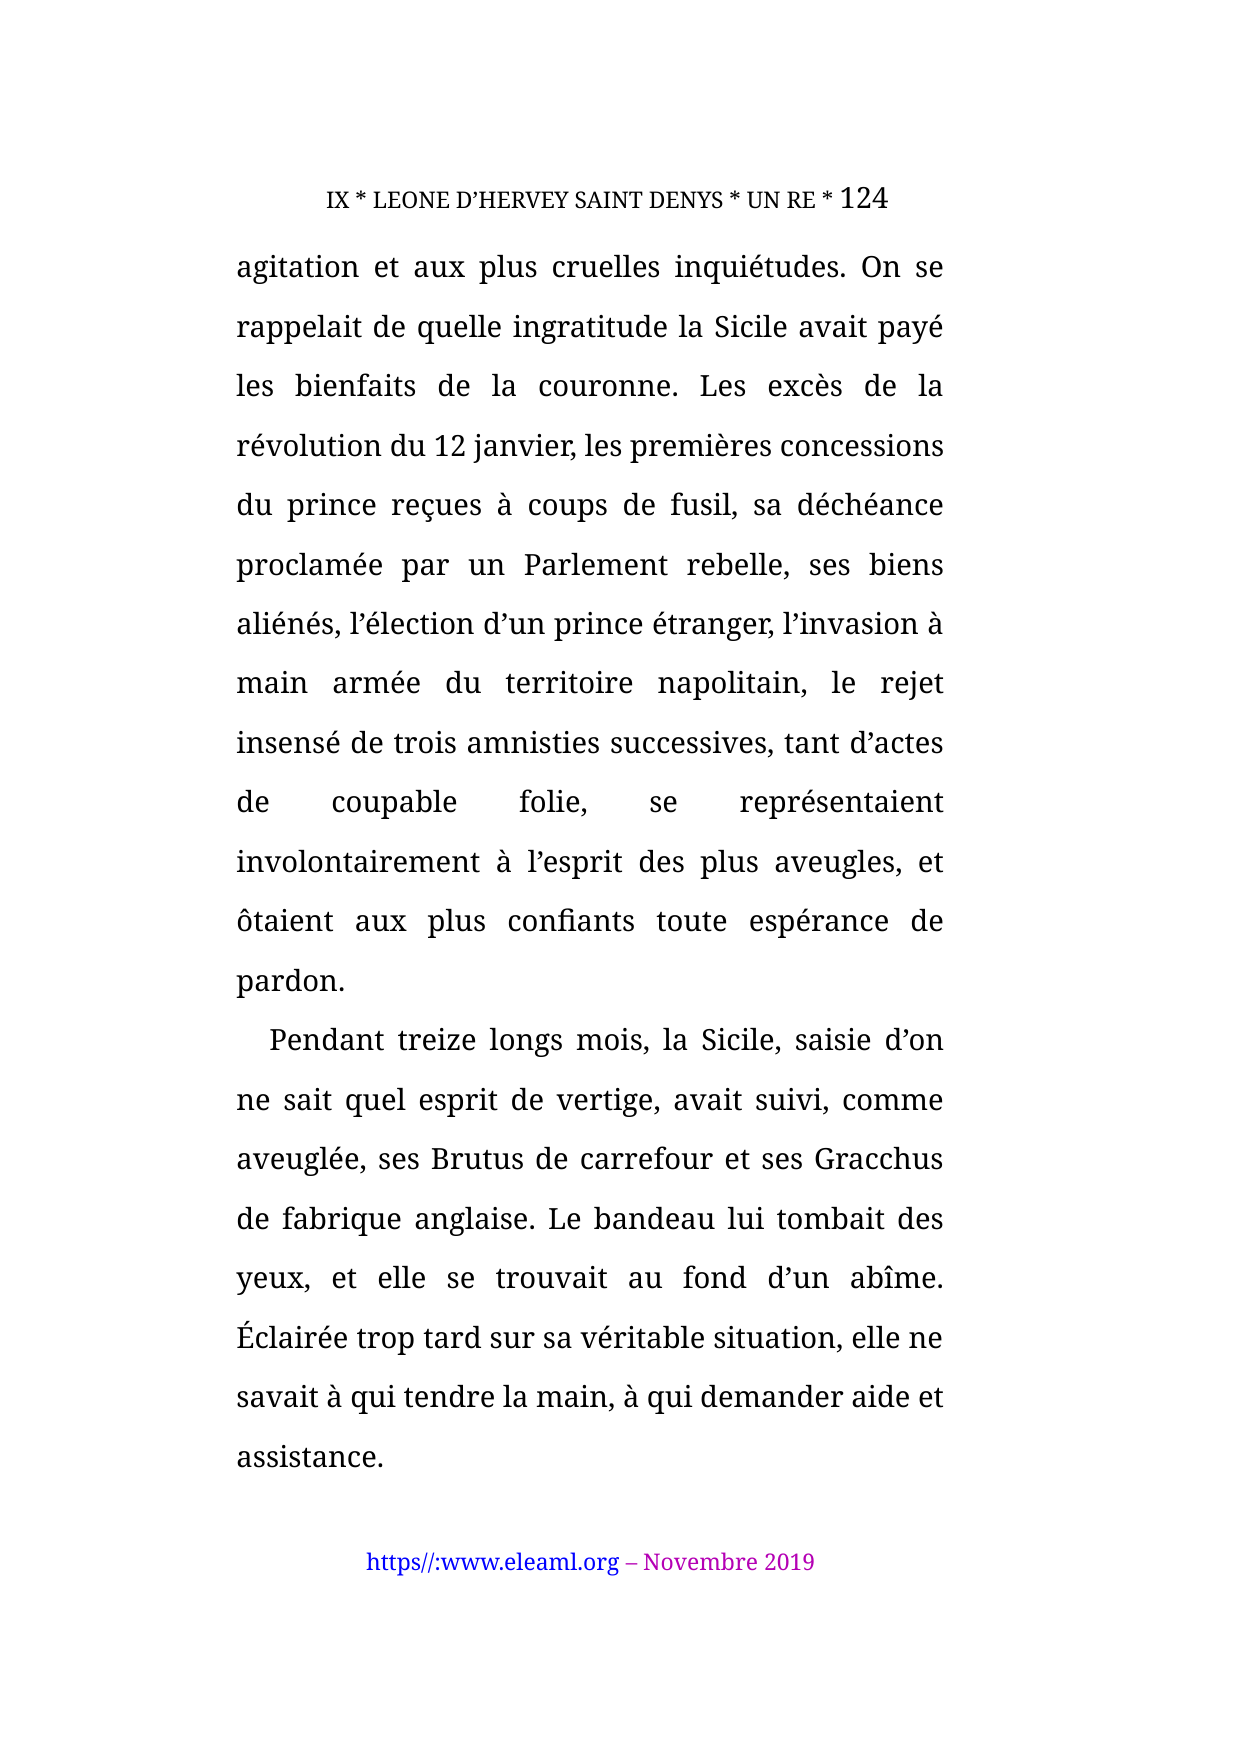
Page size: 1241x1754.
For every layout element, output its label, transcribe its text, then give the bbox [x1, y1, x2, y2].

text Pendant treize longs mois, la Sicile, saisie d’on ne sait quel esprit de vertige, avait suivi, comme aveuglée, ses Brutus de carrefour et ses Gracchus de fabrique anglaise. Le bandeau lui tombait des yeux, et elle se trouvait au fond d’un abîme. Éclairée trop tard sur sa véritable situation, elle ne savait à qui tendre la main, à qui demander aide et assistance. [236, 1019, 945, 1476]
text agitation et aux plus cruelles inquiétudes. On se rappelait de quelle ingratitude la Sicile avait payé les bienfaits de la couronne. Les excès de la révolution du 12 janvier, les premières concessions du prince reçues à coups de fusil, sa déchéance proclamée par un Parlement rebelle, ses biens aliénés, l’élection d’un prince étranger, l’invasion à main armée du territoire napolitain, le rejet insensé de trois amnisties successives, tant d’actes de coupable folie, se représentaient involontairement à l’esprit des plus aveugles, et ôtaient aux plus confiants toute espérance de pardon. [236, 246, 945, 1000]
